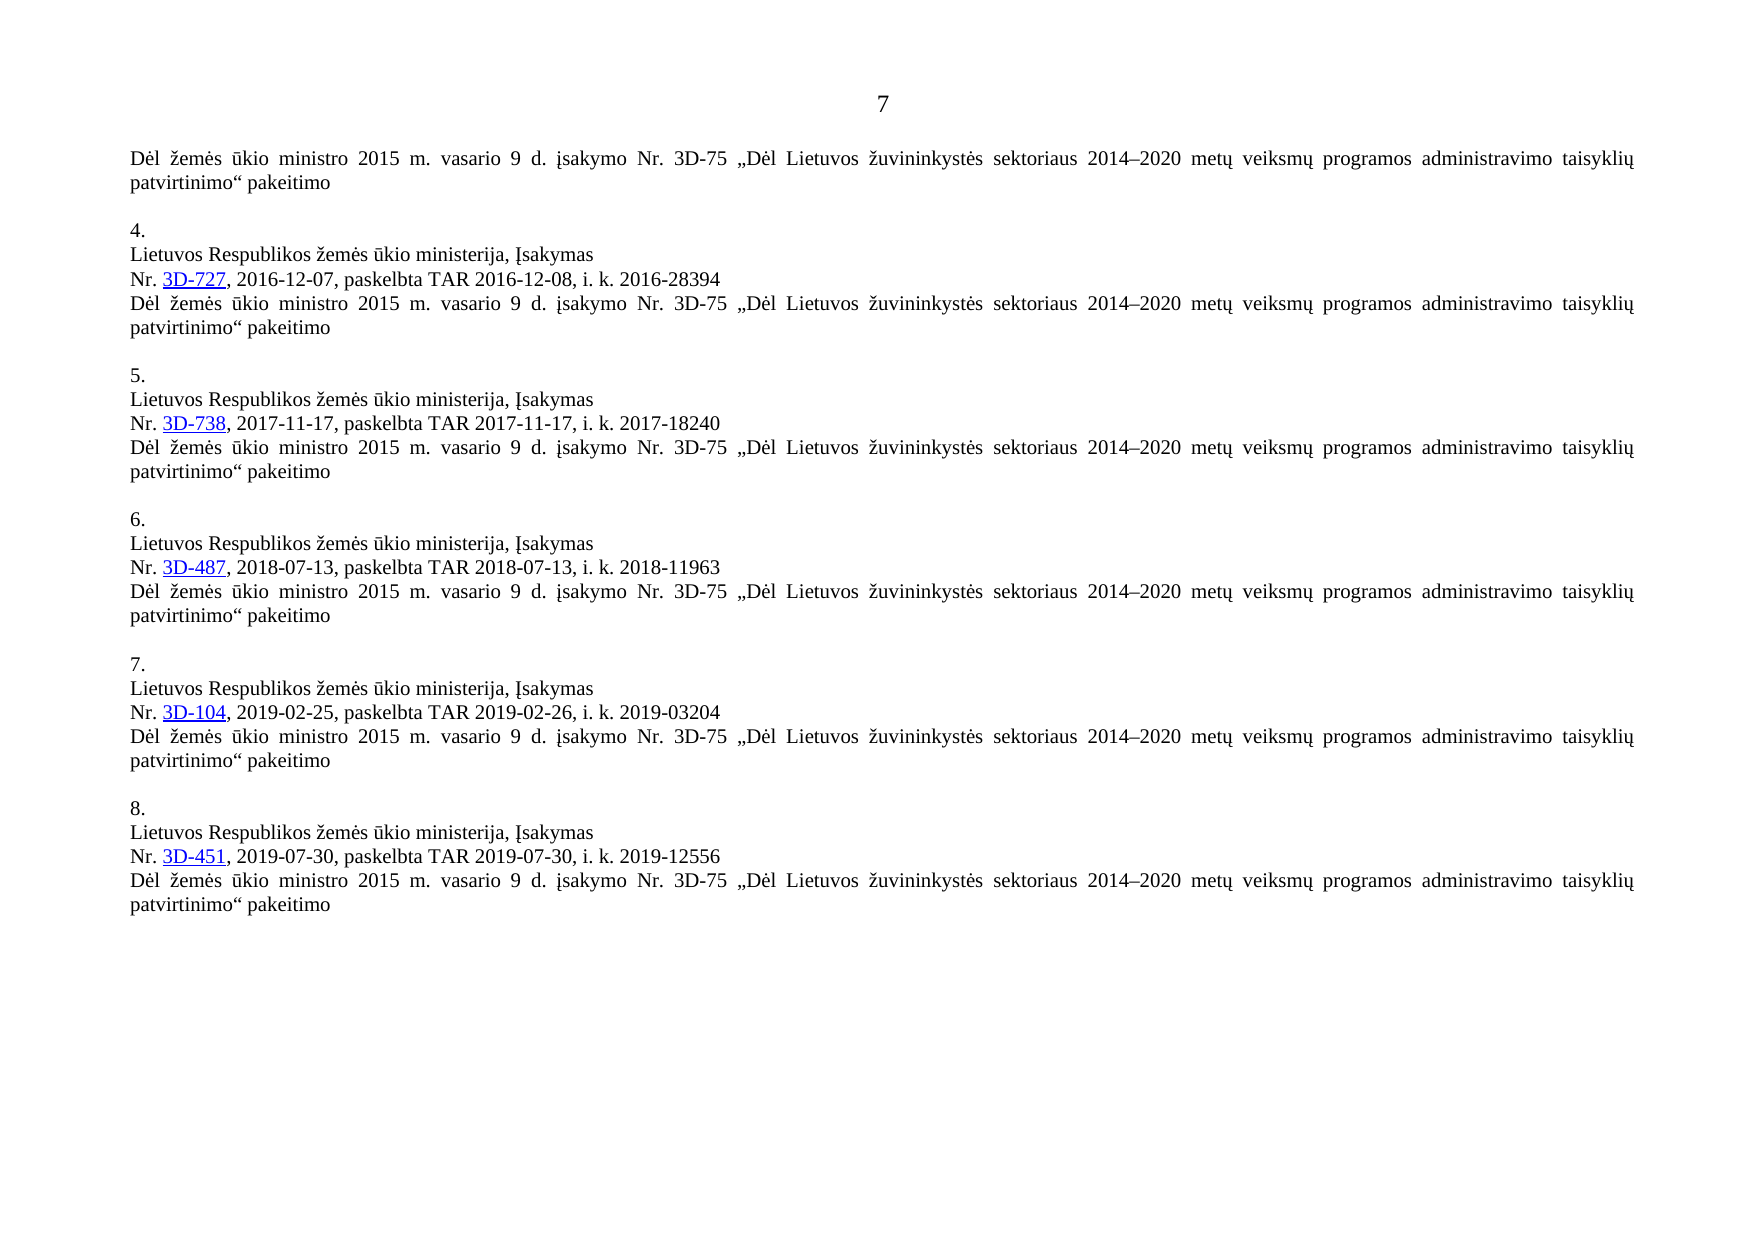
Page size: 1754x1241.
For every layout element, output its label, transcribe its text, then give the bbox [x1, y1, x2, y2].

text 4. [130, 218, 1636, 242]
text 6. [130, 507, 1636, 531]
text Dėl žemės ūkio ministro 2015 m. vasario 9 d. įsakymo Nr. 3D-75 „Dėl Lietuvos žuvininkystės sektoriaus 2014–2020 metų veiksmų programos administravimo taisyklių patvirtinimo“ pakeitimo [130, 724, 1636, 772]
text Lietuvos Respublikos žemės ūkio ministerija, Įsakymas [130, 820, 1636, 844]
text Lietuvos Respublikos žemės ūkio ministerija, Įsakymas [130, 676, 1636, 699]
text 5. [130, 363, 1636, 387]
text Dėl žemės ūkio ministro 2015 m. vasario 9 d. įsakymo Nr. 3D-75 „Dėl Lietuvos žuvininkystės sektoriaus 2014–2020 metų veiksmų programos administravimo taisyklių patvirtinimo“ pakeitimo [130, 435, 1636, 483]
text Dėl žemės ūkio ministro 2015 m. vasario 9 d. įsakymo Nr. 3D-75 „Dėl Lietuvos žuvininkystės sektoriaus 2014–2020 metų veiksmų programos administravimo taisyklių patvirtinimo“ pakeitimo [130, 146, 1636, 194]
text 7. [130, 651, 1636, 676]
text Nr. 3D-104, 2019-02-25, paskelbta TAR 2019-02-26, i. k. 2019-03204 [130, 699, 1636, 724]
text Nr. 3D-727, 2016-12-07, paskelbta TAR 2016-12-08, i. k. 2016-28394 [130, 266, 1636, 291]
text Nr. 3D-738, 2017-11-17, paskelbta TAR 2017-11-17, i. k. 2017-18240 [130, 411, 1636, 435]
text Dėl žemės ūkio ministro 2015 m. vasario 9 d. įsakymo Nr. 3D-75 „Dėl Lietuvos žuvininkystės sektoriaus 2014–2020 metų veiksmų programos administravimo taisyklių patvirtinimo“ pakeitimo [130, 579, 1636, 627]
text Dėl žemės ūkio ministro 2015 m. vasario 9 d. įsakymo Nr. 3D-75 „Dėl Lietuvos žuvininkystės sektoriaus 2014–2020 metų veiksmų programos administravimo taisyklių patvirtinimo“ pakeitimo [130, 868, 1636, 916]
text Dėl žemės ūkio ministro 2015 m. vasario 9 d. įsakymo Nr. 3D-75 „Dėl Lietuvos žuvininkystės sektoriaus 2014–2020 metų veiksmų programos administravimo taisyklių patvirtinimo“ pakeitimo [130, 291, 1636, 339]
text Nr. 3D-451, 2019-07-30, paskelbta TAR 2019-07-30, i. k. 2019-12556 [130, 844, 1636, 868]
text Lietuvos Respublikos žemės ūkio ministerija, Įsakymas [130, 387, 1636, 411]
text Nr. 3D-487, 2018-07-13, paskelbta TAR 2018-07-13, i. k. 2018-11963 [130, 555, 1636, 579]
text 8. [130, 796, 1636, 820]
text Lietuvos Respublikos žemės ūkio ministerija, Įsakymas [130, 531, 1636, 555]
text Lietuvos Respublikos žemės ūkio ministerija, Įsakymas [130, 242, 1636, 266]
